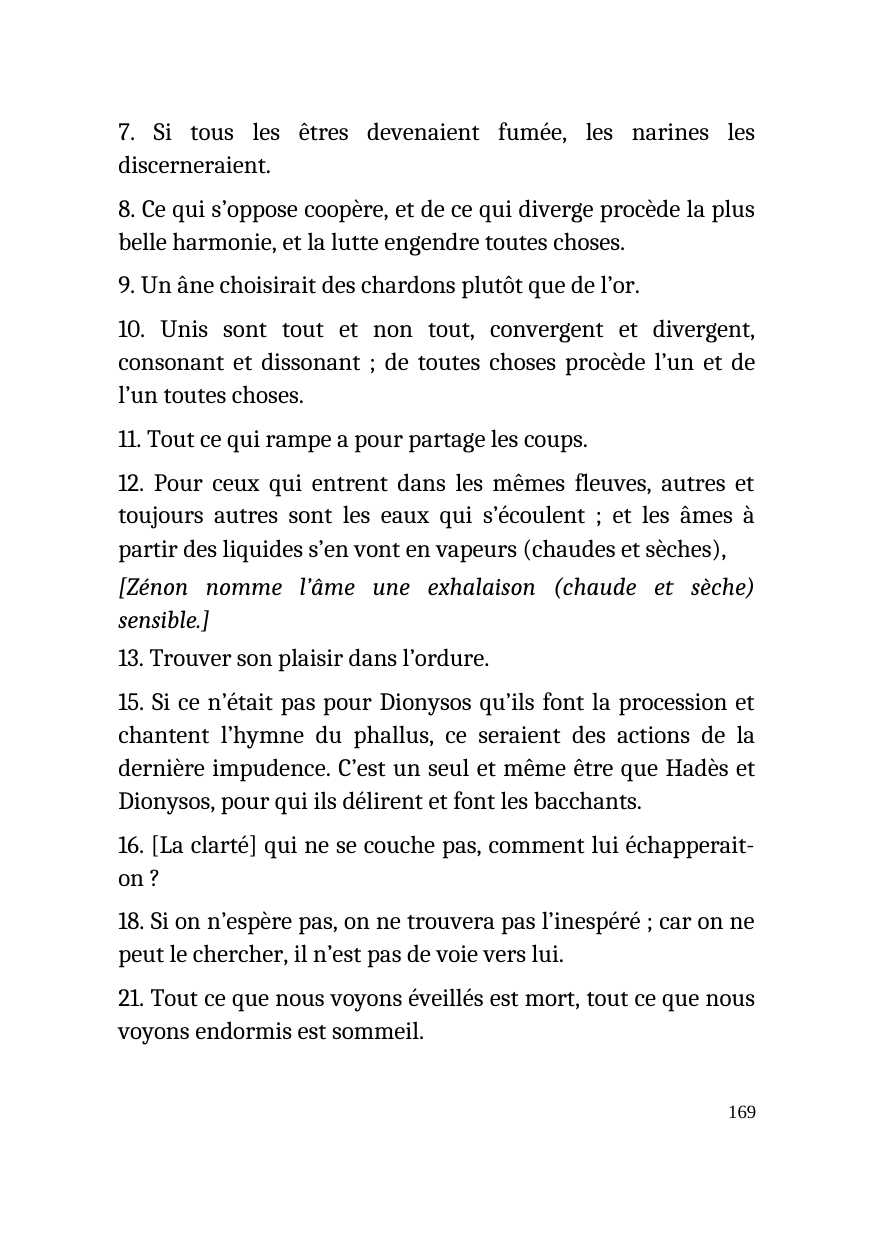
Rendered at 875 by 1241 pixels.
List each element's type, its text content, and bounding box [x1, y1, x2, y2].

text 13. Trouver son plaisir dans l’ordure. [118, 644, 756, 673]
text [Zénon nomme l’âme une exhalaison (chaude et sèche) sensible.] [118, 573, 756, 634]
text 10. Unis sont tout et non tout, convergent et divergent, consonant et dissonant ; de toutes choses procède l’un et de l’un toutes choses. [118, 315, 756, 410]
text 18. Si on n’espère pas, on ne trouvera pas l’inespéré ; car on ne peut le chercher, il n’est pas de voie vers lui. [118, 907, 756, 969]
text 12. Pour ceux qui entrent dans les mêmes fleuves, autres et toujours autres sont les eaux qui s’écoulent ; et les âmes à partir des liquides s’en vont en vapeurs (chaudes et sèches), [118, 468, 756, 563]
text 9. Un âne choisirait des chardons plutôt que de l’or. [118, 271, 756, 300]
text 15. Si ce n’était pas pour Dionysos qu’ils font la procession et chantent l’hymne du phallus, ce seraient des actions de la dernière impudence. C’est un seul et même être que Hadès et Dionysos, pour qui ils délirent et font les bacchants. [118, 688, 756, 816]
text 21. Tout ce que nous voyons éveillés est mort, tout ce que nous voyons endormis est sommeil. [118, 984, 756, 1046]
text 11. Tout ce qui rampe a pour partage les coups. [118, 425, 756, 453]
text 7. Si tous les êtres devenaient fumée, les narines les discerneraient. [118, 118, 756, 180]
text 8. Ce qui s’oppose coopère, et de ce qui diverge procède la plus belle harmonie, et la lutte engendre toutes choses. [118, 195, 756, 257]
text 16. [La clarté] qui ne se couche pas, comment lui échapperait-on ? [118, 831, 756, 892]
